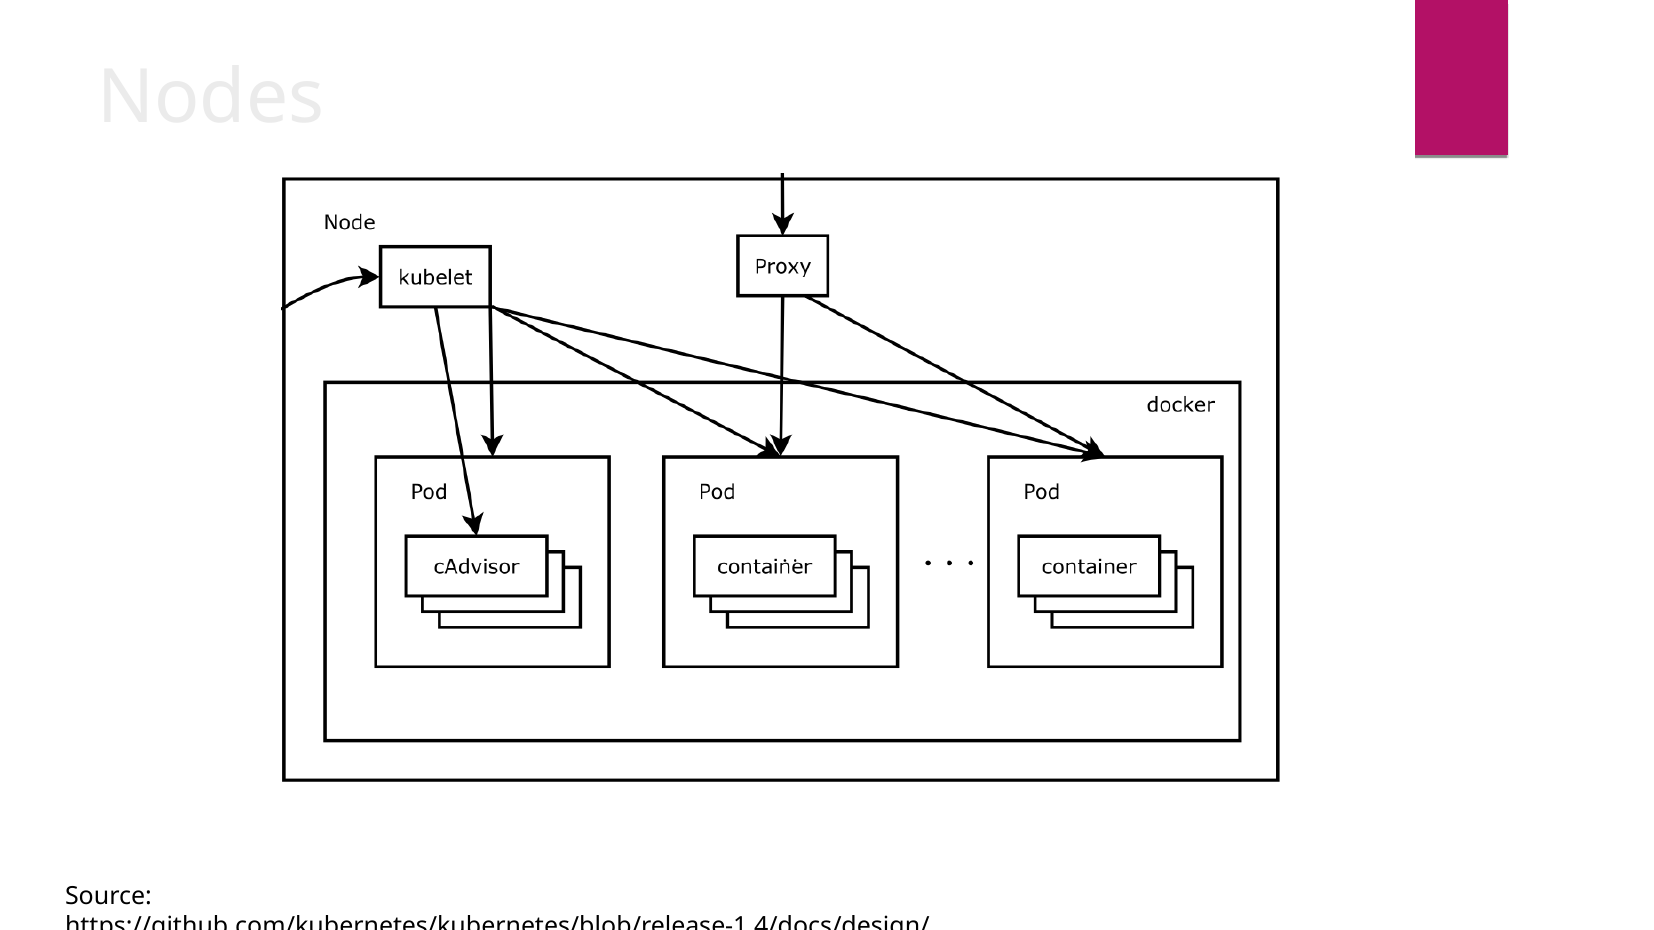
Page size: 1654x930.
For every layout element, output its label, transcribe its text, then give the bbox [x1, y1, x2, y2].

picture [281, 173, 1281, 786]
title Nodes [82, 55, 1480, 130]
text_box Source: https://github.com/kubernetes/kubernetes/blob/release-1.4/docs/design/architecture.md [50, 871, 1046, 930]
